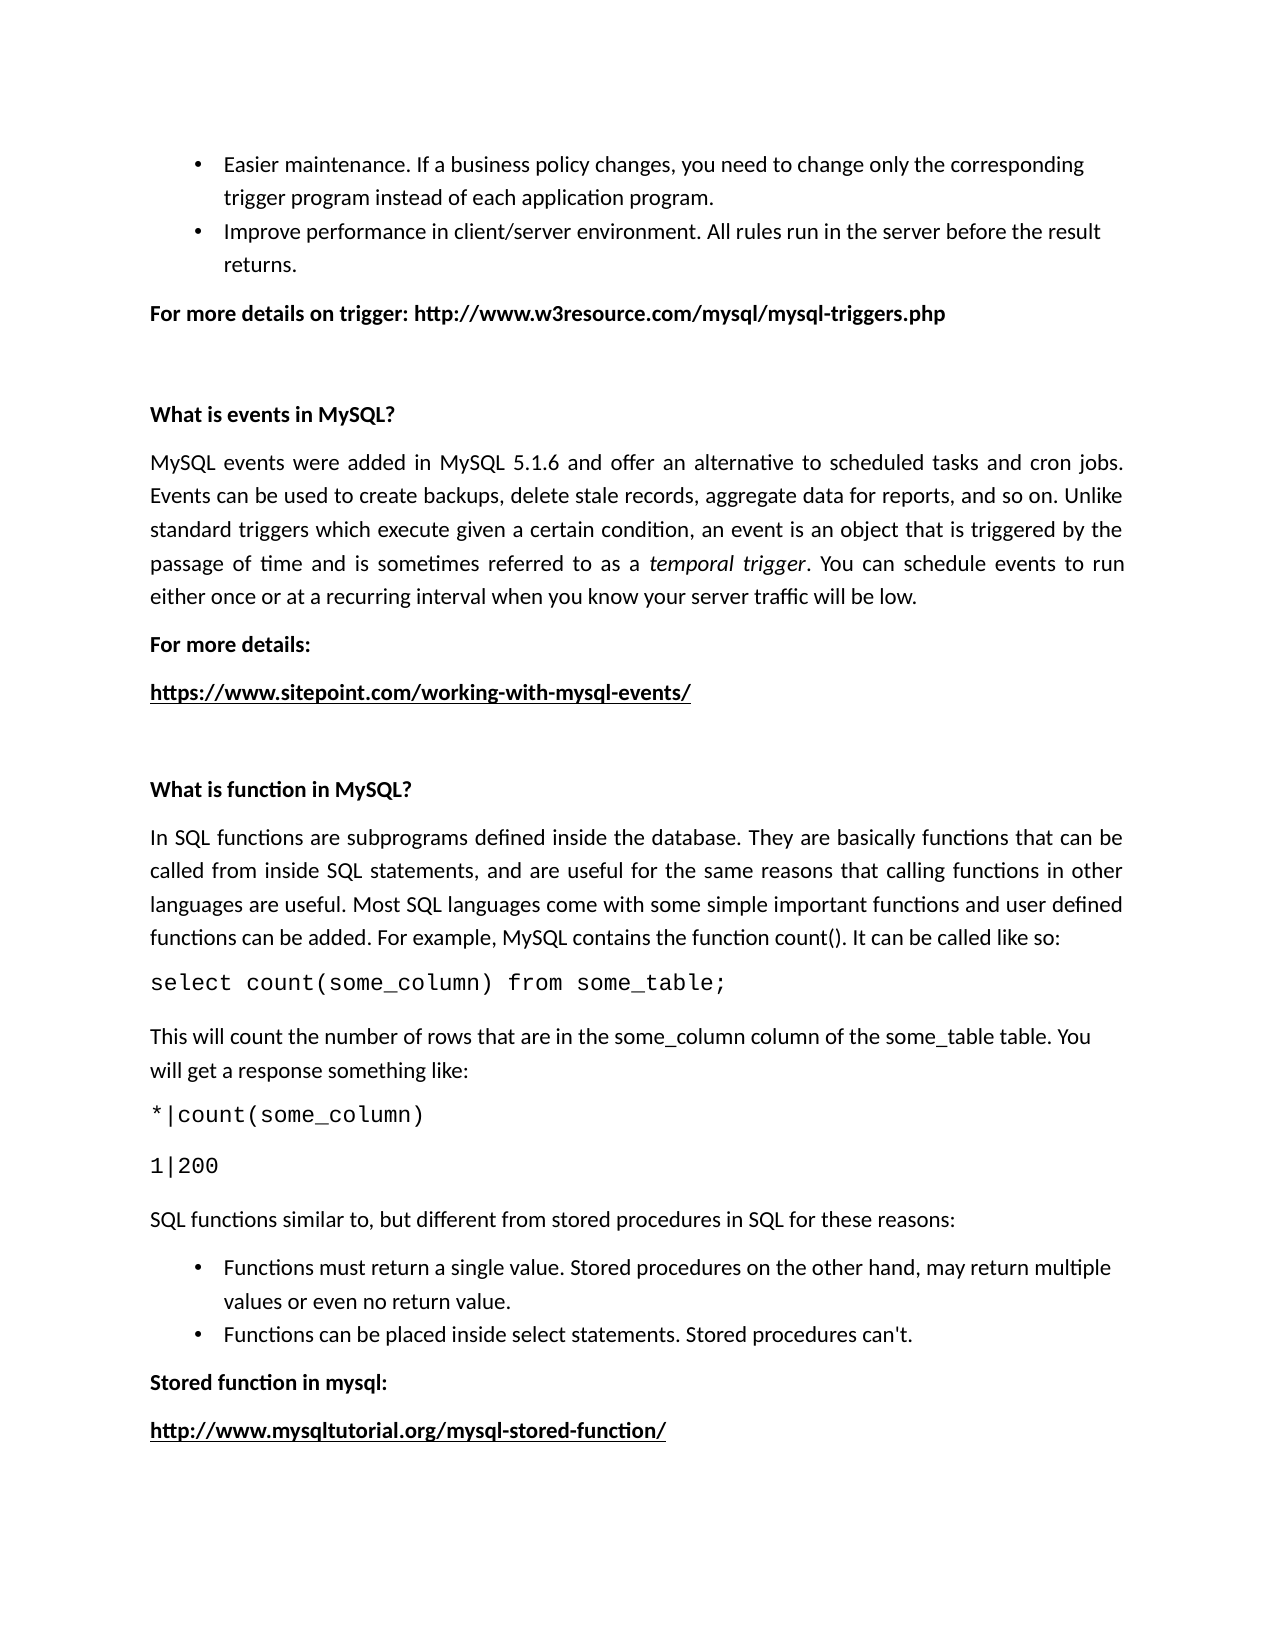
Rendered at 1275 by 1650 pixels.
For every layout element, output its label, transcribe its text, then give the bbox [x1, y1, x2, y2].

text This will count the number of rows that are in the some_column column of the some_table table. You will get a response something like: [150, 1022, 1125, 1084]
text http://www.mysqltutorial.org/mysql-stored-function/ [150, 1417, 1125, 1444]
text In SQL functions are subprograms defined inside the database. They are basically functions that can be called from inside SQL statements, and are useful for the same reasons that calling functions in other languages are useful. Most SQL languages come with some simple important functions and user defined functions can be added. For example, MySQL contains the function count(). It can be called like so: [150, 823, 1125, 951]
list Functions can be placed inside select statements. Stored procedures can't. [194, 1320, 1125, 1348]
text https://www.sitepoint.com/working-with-mysql-events/ [150, 678, 1125, 706]
list Functions must return a single value. Stored procedures on the other hand, may return multiple values or even no return value. [194, 1253, 1125, 1315]
list Improve performance in client/server environment. All rules run in the server before the result returns. [194, 217, 1125, 279]
text What is events in MySQL? [150, 400, 1125, 428]
text 1|200 [150, 1154, 1125, 1180]
text For more details on trigger: http://www.w3resource.com/mysql/mysql-triggers.php [150, 299, 1125, 327]
text SQL functions similar to, but different from stored procedures in SQL for these reasons: [150, 1205, 1125, 1233]
text *|count(some_column) [150, 1104, 1125, 1130]
text MySQL events were added in MySQL 5.1.6 and offer an alternative to scheduled tasks and cron jobs. Events can be used to create backups, delete stale records, aggregate data for reports, and so on. Unlike standard triggers which execute given a certain condition, an event is an object that is triggered by the passage of time and is sometimes referred to as a temporal trigger. You can schedule events to run either once or at a recurring interval when you know your server traffic will be low. [150, 448, 1125, 610]
text Stored function in mysql: [150, 1368, 1125, 1396]
text select count(some_column) from some_table; [150, 972, 1125, 997]
list Easier maintenance. If a business policy changes, you need to change only the corresponding trigger program instead of each application program. [194, 150, 1125, 212]
text For more details: [150, 630, 1125, 658]
text What is function in MySQL? [150, 775, 1125, 803]
